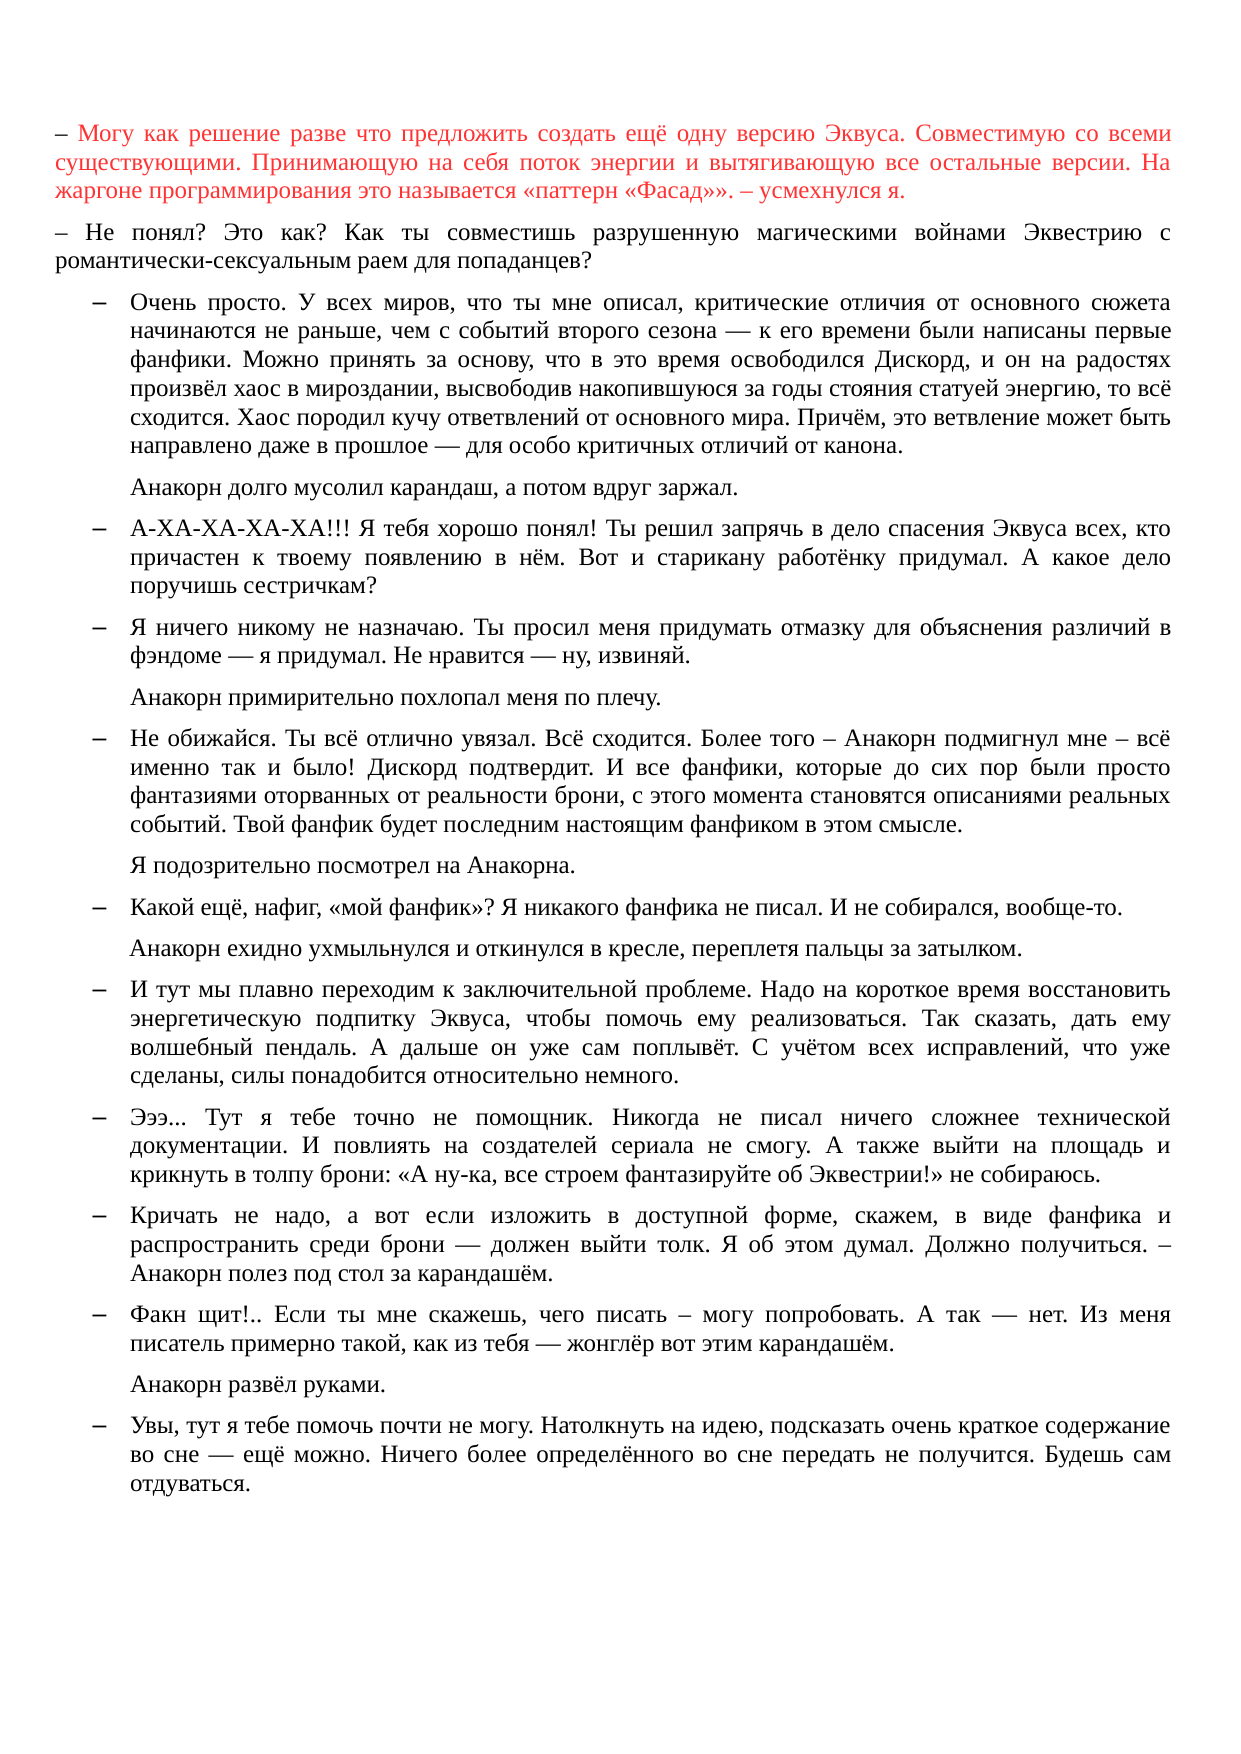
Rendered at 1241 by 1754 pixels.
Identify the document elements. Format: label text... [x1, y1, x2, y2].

list Анакорн развёл руками. [92, 1369, 1172, 1398]
list Я ничего никому не назначаю. Ты просил меня придумать отмазку для объяснения различий в фэндоме — я придумал. Не нравится — ну, извиняй. [92, 612, 1172, 669]
list Факн щит!.. Если ты мне скажешь, чего писать – могу попробовать. А так — нет. Из меня писатель примерно такой, как из тебя — жонглёр вот этим карандашём. [92, 1299, 1172, 1357]
list Кричать не надо, а вот если изложить в доступной форме, скажем, в виде фанфика и распространить среди брони — должен выйти толк. Я об этом думал. Должно получиться. – Анакорн полез под стол за карандашём. [92, 1201, 1172, 1287]
list Анакорн примирительно похлопал меня по плечу. [92, 682, 1172, 711]
list Очень просто. У всех миров, что ты мне описал, критические отличия от основного сюжета начинаются не раньше, чем с событий второго сезона — к его времени были написаны первые фанфики. Можно принять за основу, что в это время освободился Дискорд, и он на радостях произвёл хаос в мироздании, высвободив накопившуюся за годы стояния статуей энергию, то всё сходится. Хаос породил кучу ответвлений от основного мира. Причём, это ветвление может быть направлено даже в прошлое — для особо критичных отличий от канона. [92, 287, 1172, 459]
text – Не понял? Это как? Как ты совместишь разрушенную магическими войнами Эквестрию с романтически-сексуальным раем для попаданцев? [55, 217, 1172, 274]
list Не обижайся. Ты всё отлично увязал. Всё сходится. Более того – Анакорн подмигнул мне – всё именно так и было! Дискорд подтвердит. И все фанфики, которые до сих пор были просто фантазиями оторванных от реальности брони, с этого момента становятся описаниями реальных событий. Твой фанфик будет последним настоящим фанфиком в этом смысле. [92, 723, 1172, 838]
list Увы, тут я тебе помочь почти не могу. Натолкнуть на идею, подсказать очень краткое содержание во сне — ещё можно. Ничего более определённого во сне передать не получится. Будешь сам отдуваться. [92, 1411, 1172, 1497]
text Анакорн ехидно ухмыльнулся и откинулся в кресле, переплетя пальцы за затылком. [55, 933, 1172, 962]
list И тут мы плавно переходим к заключительной проблеме. Надо на короткое время восстановить энергетическую подпитку Эквуса, чтобы помочь ему реализоваться. Так сказать, дать ему волшебный пендаль. А дальше он уже сам поплывёт. С учётом всех исправлений, что уже сделаны, силы понадобится относительно немного. [92, 974, 1172, 1089]
list Какой ещё, нафиг, «мой фанфик»? Я никакого фанфика не писал. И не собирался, вообще-то. [92, 892, 1172, 921]
text – Могу как решение разве что предложить создать ещё одну версию Эквуса. Совместимую со всеми существующими. Принимающую на себя поток энергии и вытягивающую все остальные версии. На жаргоне программирования это называется «паттерн «Фасад»». – усмехнулся я. [55, 118, 1172, 204]
list А-ХА-ХА-ХА-ХА!!! Я тебя хорошо понял! Ты решил запрячь в дело спасения Эквуса всех, кто причастен к твоему появлению в нём. Вот и старикану работёнку придумал. А какое дело поручишь сестричкам? [92, 513, 1172, 599]
list Я подозрительно посмотрел на Анакорна. [92, 851, 1172, 879]
list Анакорн долго мусолил карандаш, а потом вдруг заржал. [92, 472, 1172, 501]
list Эээ... Тут я тебе точно не помощник. Никогда не писал ничего сложнее технической документации. И повлиять на создателей сериала не смогу. А также выйти на площадь и крикнуть в толпу брони: «А ну-ка, все строем фантазируйте об Эквестрии!» не собираюсь. [92, 1102, 1172, 1188]
